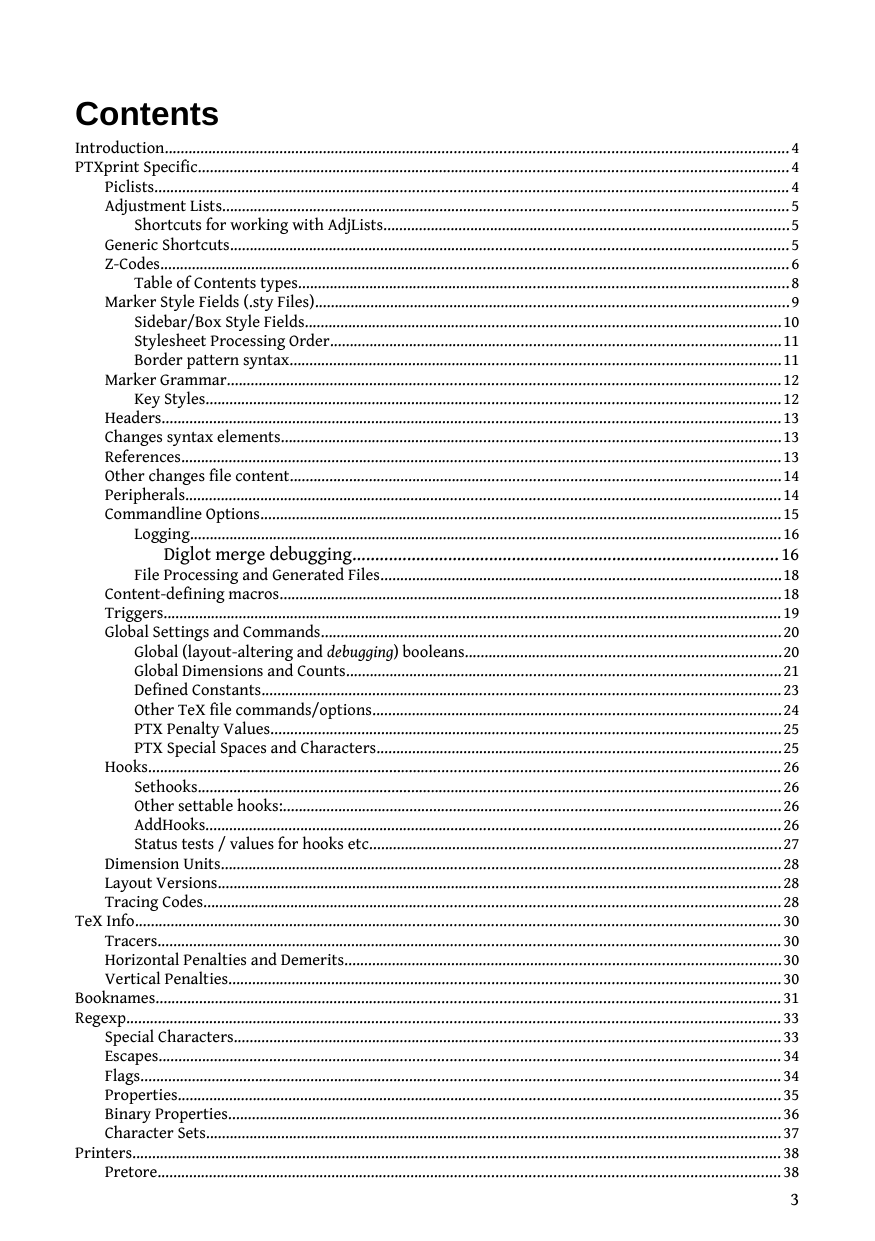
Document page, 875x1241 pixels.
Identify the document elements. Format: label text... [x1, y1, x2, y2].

text Character Sets 37 [104, 1124, 799, 1143]
text TeX Info 30 [75, 912, 799, 932]
text Adjustment Lists 5 [104, 197, 799, 216]
text Other changes file content 14 [104, 467, 799, 486]
text Global Dimensions and Counts 21 [134, 662, 799, 681]
text Key Styles 12 [134, 389, 799, 409]
text Triggers 19 [104, 604, 799, 623]
text Other TeX file commands/options 24 [134, 700, 799, 719]
text Table of Contents types 8 [134, 274, 799, 293]
text Sethooks 26 [134, 777, 799, 797]
text Headers 13 [104, 409, 799, 428]
text Printers 38 [75, 1143, 799, 1163]
text Z-Codes 6 [104, 255, 799, 274]
text Introduction 4 [75, 139, 799, 158]
text Piclists 4 [104, 178, 799, 197]
text Defined Constants 23 [134, 681, 799, 700]
text Commandline Options 15 [104, 505, 799, 524]
text Booknames 31 [75, 989, 799, 1009]
text Sidebar/Box Style Fields 10 [134, 312, 799, 332]
text AddHooks 26 [134, 816, 799, 835]
text Changes syntax elements 13 [104, 428, 799, 447]
text PTX Special Spaces and Characters 25 [134, 739, 799, 758]
text Dimension Units 28 [104, 854, 799, 874]
text Peripherals 14 [104, 486, 799, 505]
text PTXprint Specific 4 [75, 158, 799, 178]
text Properties 35 [104, 1086, 799, 1105]
text References 13 [104, 447, 799, 467]
text Border pattern syntax 11 [134, 351, 799, 370]
text Escapes 34 [104, 1047, 799, 1066]
text Marker Style Fields (.sty Files) 9 [104, 293, 799, 312]
text Stylesheet Processing Order 11 [134, 332, 799, 351]
text Hooks 26 [104, 758, 799, 777]
text Special Characters 33 [104, 1028, 799, 1047]
text PTX Penalty Values 25 [134, 719, 799, 739]
text Global Settings and Commands 20 [104, 623, 799, 642]
text Layout Versions 28 [104, 874, 799, 893]
text Content-defining macros 18 [104, 585, 799, 604]
text Marker Grammar 12 [104, 370, 799, 389]
text Horizontal Penalties and Demerits 30 [104, 951, 799, 970]
text Binary Properties 36 [104, 1105, 799, 1124]
text Vertical Penalties 30 [104, 970, 799, 989]
text Diglot merge debugging 16 [163, 544, 799, 565]
text Shortcuts for working with AdjLists 5 [134, 216, 799, 235]
text Pretore 38 [104, 1163, 799, 1182]
text Global (layout-altering and debugging) booleans 20 [134, 642, 799, 662]
text Regexp 33 [75, 1009, 799, 1028]
text File Processing and Generated Files 18 [134, 565, 799, 585]
text Generic Shortcuts 5 [104, 235, 799, 255]
text Flags 34 [104, 1066, 799, 1086]
text Logging 16 [134, 524, 799, 544]
subtitle Contents [75, 94, 799, 132]
text Other settable hooks: 26 [134, 797, 799, 816]
text Tracing Codes 28 [104, 893, 799, 912]
text Tracers 30 [104, 932, 799, 951]
text Status tests / values for hooks etc. 27 [134, 835, 799, 854]
